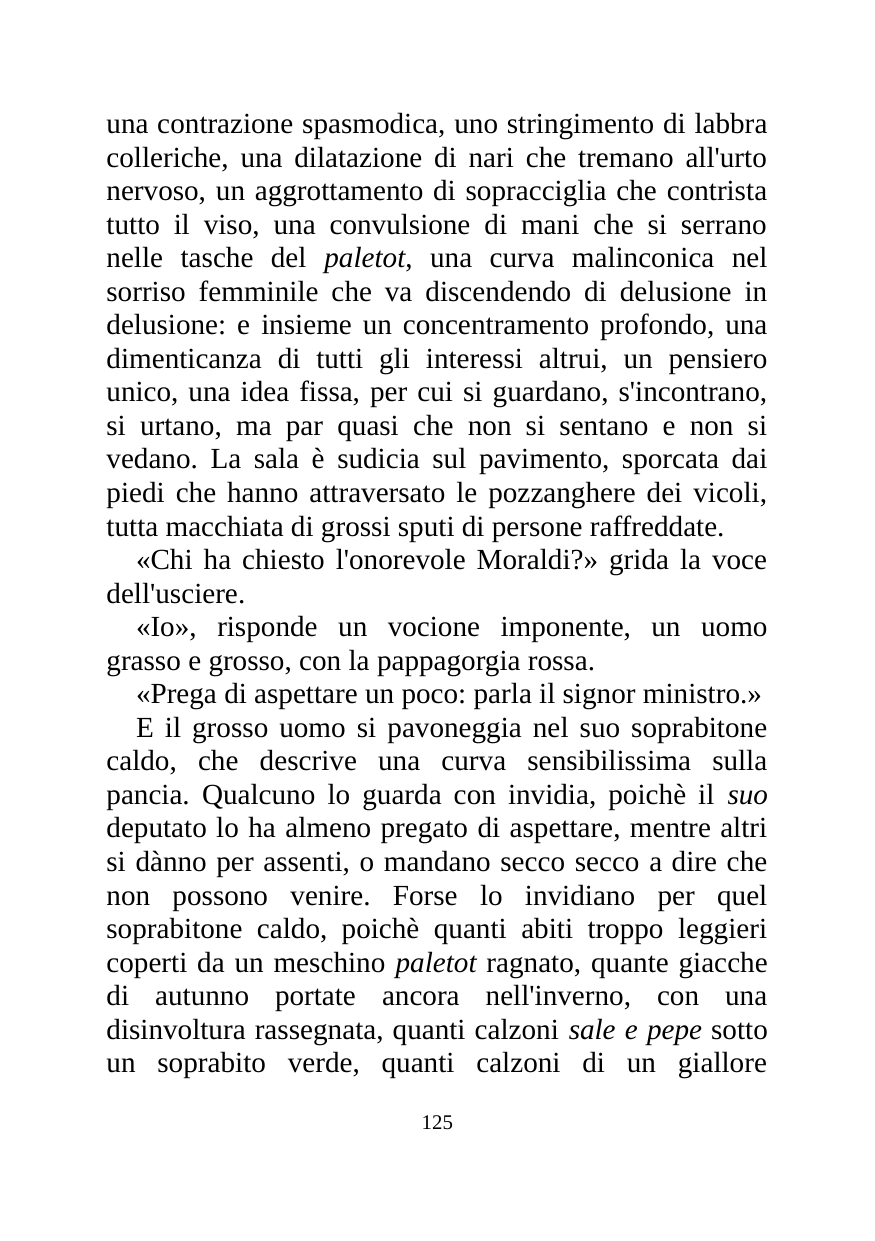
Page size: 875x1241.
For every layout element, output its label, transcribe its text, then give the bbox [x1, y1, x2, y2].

text «Io», risponde un vocione imponente, un uomo grasso e grosso, con la pappagorgia rossa. [106, 609, 768, 676]
text E il grosso uomo si pavoneggia nel suo soprabitone caldo, che descrive una curva sensibilissima sulla pancia. Qualcuno lo guarda con invidia, poichè il suo deputato lo ha almeno pregato di aspettare, mentre altri si dànno per assenti, o mandano secco secco a dire che non possono venire. Forse lo invidiano per quel soprabitone caldo, poichè quanti abiti troppo leggieri coperti da un meschino paletot ragnato, quante giacche di autunno portate ancora nell'inverno, con una disinvoltura rassegnata, quanti calzoni sale e pepe sotto un soprabito verde, quanti calzoni di un giallore [106, 710, 768, 1079]
text una contrazione spasmodica, uno stringimento di labbra colleriche, una dilatazione di nari che tremano all'urto nervoso, un aggrottamento di sopracciglia che contrista tutto il viso, una convulsione di mani che si serrano nelle tasche del paletot, una curva malinconica nel sorriso femminile che va discendendo di delusione in delusione: e insieme un concentramento profondo, una dimenticanza di tutti gli interessi altrui, un pensiero unico, una idea fissa, per cui si guardano, s'incontrano, si urtano, ma par quasi che non si sentano e non si vedano. La sala è sudicia sul pavimento, sporcata dai piedi che hanno attraversato le pozzanghere dei vicoli, tutta macchiata di grossi sputi di persone raffreddate. [106, 106, 768, 542]
text «Chi ha chiesto l'onorevole Moraldi?» grida la voce dell'usciere. [106, 542, 768, 609]
text «Prega di aspettare un poco: parla il signor ministro.» [106, 676, 768, 710]
